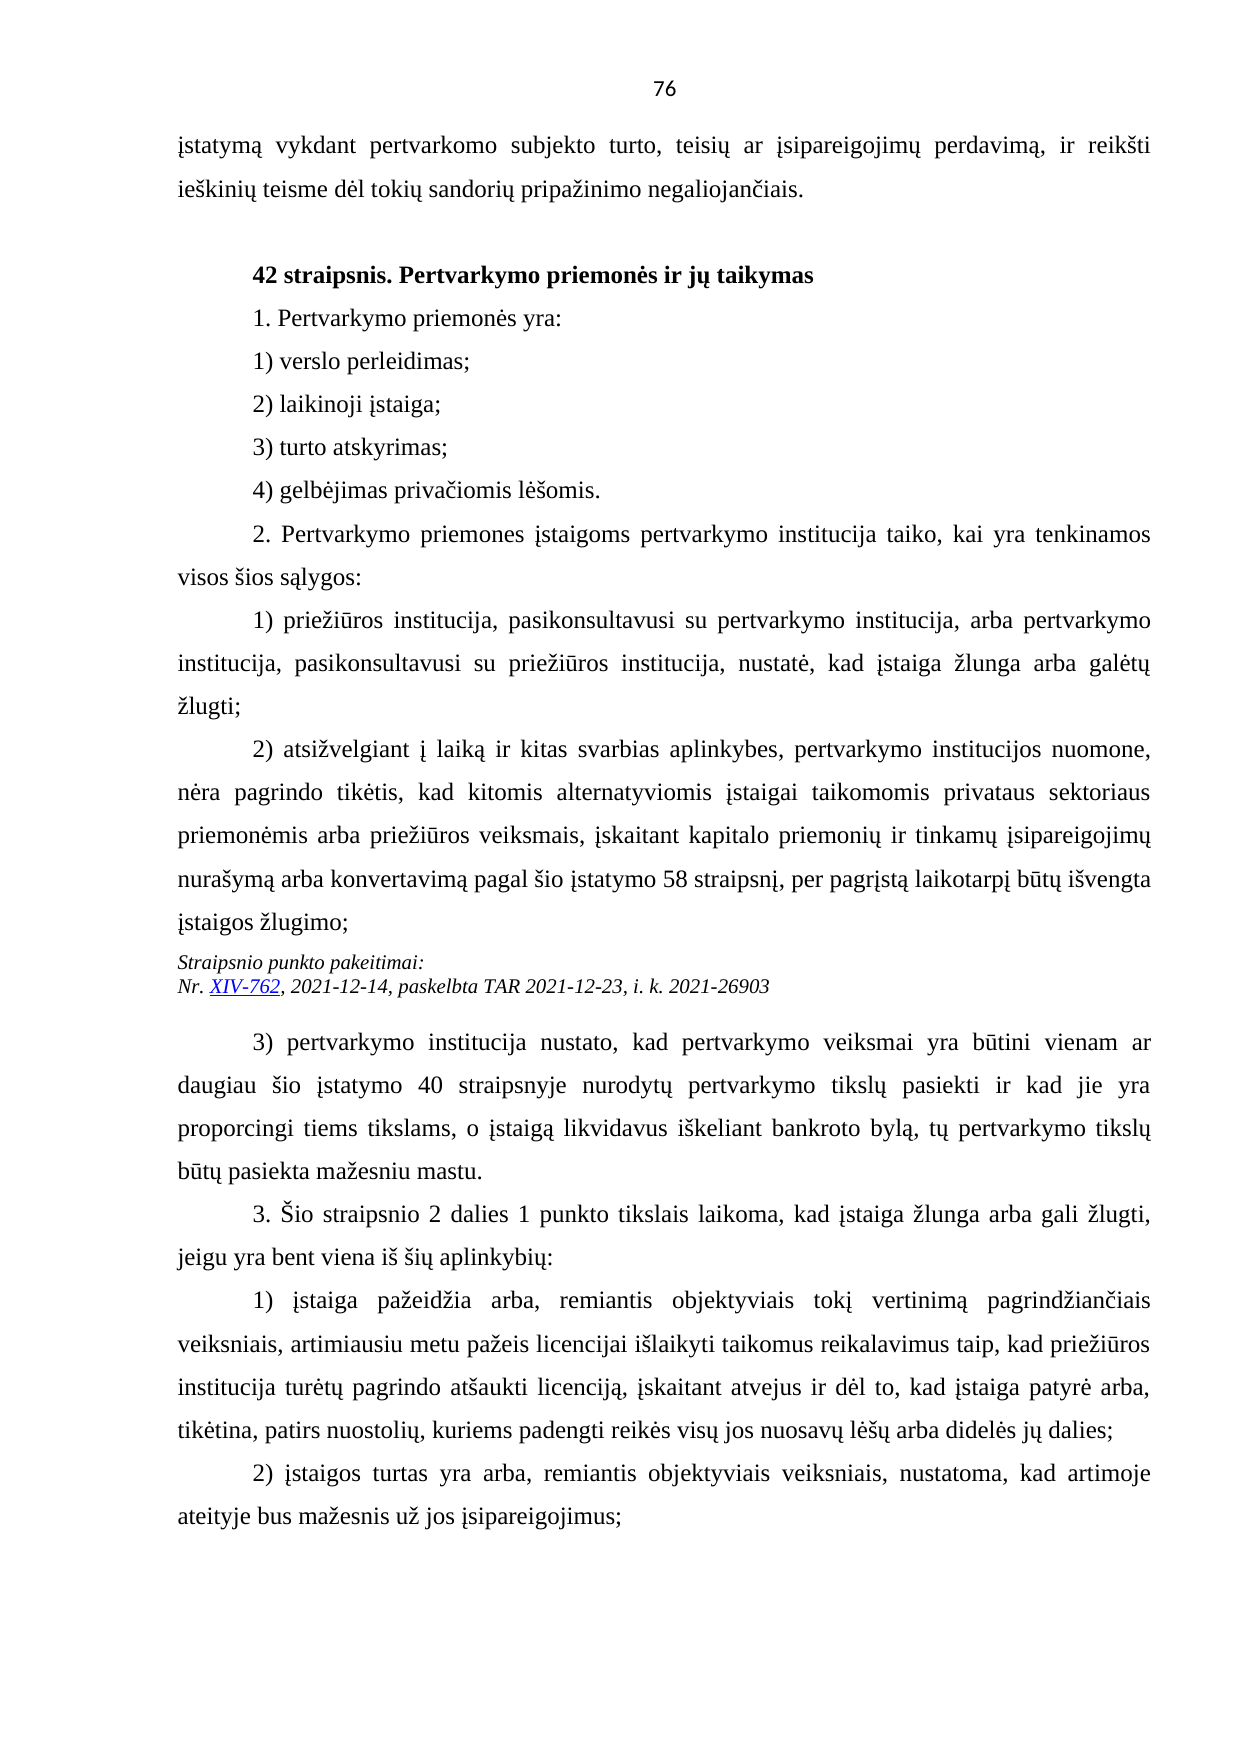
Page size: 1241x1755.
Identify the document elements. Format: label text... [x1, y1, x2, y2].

text 1) priežiūros institucija, pasikonsultavusi su pertvarkymo institucija, arba pertvarkymo institucija, pasikonsultavusi su priežiūros institucija, nustatė, kad įstaiga žlunga arba galėtų žlugti; [177, 605, 1152, 720]
text 1) įstaiga pažeidžia arba, remiantis objektyviais tokį vertinimą pagrindžiančiais veiksniais, artimiausiu metu pažeis licencijai išlaikyti taikomus reikalavimus taip, kad priežiūros institucija turėtų pagrindo atšaukti licenciją, įskaitant atvejus ir dėl to, kad įstaiga patyrė arba, tikėtina, patirs nuostolių, kuriems padengti reikės visų jos nuosavų lėšų arba didelės jų dalies; [177, 1286, 1152, 1444]
text 2) laikinoji įstaiga; [177, 389, 1152, 418]
text 3) pertvarkymo institucija nustato, kad pertvarkymo veiksmai yra būtini vienam ar daugiau šio įstatymo 40 straipsnyje nurodytų pertvarkymo tikslų pasiekti ir kad jie yra proporcingi tiems tikslams, o įstaigą likvidavus iškeliant bankroto bylą, tų pertvarkymo tikslų būtų pasiekta mažesniu mastu. [177, 1027, 1152, 1185]
text 2. Pertvarkymo priemones įstaigoms pertvarkymo institucija taiko, kai yra tenkinamos visos šios sąlygos: [177, 519, 1152, 591]
text 1. Pertvarkymo priemonės yra: [177, 303, 1152, 332]
text Straipsnio punkto pakeitimai: [177, 950, 1152, 974]
text 2) atsižvelgiant į laiką ir kitas svarbias aplinkybes, pertvarkymo institucijos nuomone, nėra pagrindo tikėtis, kad kitomis alternatyviomis įstaigai taikomomis privataus sektoriaus priemonėmis arba priežiūros veiksmais, įskaitant kapitalo priemonių ir tinkamų įsipareigojimų nurašymą arba konvertavimą pagal šio įstatymo 58 straipsnį, per pagrįstą laikotarpį būtų išvengta įstaigos žlugimo; [177, 734, 1152, 936]
text 1) verslo perleidimas; [177, 346, 1152, 375]
text 3. Šio straipsnio 2 dalies 1 punkto tikslais laikoma, kad įstaiga žlunga arba gali žlugti, jeigu yra bent viena iš šių aplinkybių: [177, 1199, 1152, 1271]
text 4) gelbėjimas privačiomis lėšomis. [177, 476, 1152, 504]
text įstatymą vykdant pertvarkomo subjekto turto, teisių ar įsipareigojimų perdavimą, ir reikšti ieškinių teisme dėl tokių sandorių pripažinimo negaliojančiais. [177, 131, 1152, 202]
text 2) įstaigos turtas yra arba, remiantis objektyviais veiksniais, nustatoma, kad artimoje ateityje bus mažesnis už jos įsipareigojimus; [177, 1458, 1152, 1530]
text Nr. XIV-762, 2021-12-14, paskelbta TAR 2021-12-23, i. k. 2021-26903 [177, 974, 1152, 998]
text 42 straipsnis. Pertvarkymo priemonės ir jų taikymas [177, 260, 1152, 289]
text 3) turto atskyrimas; [177, 432, 1152, 461]
